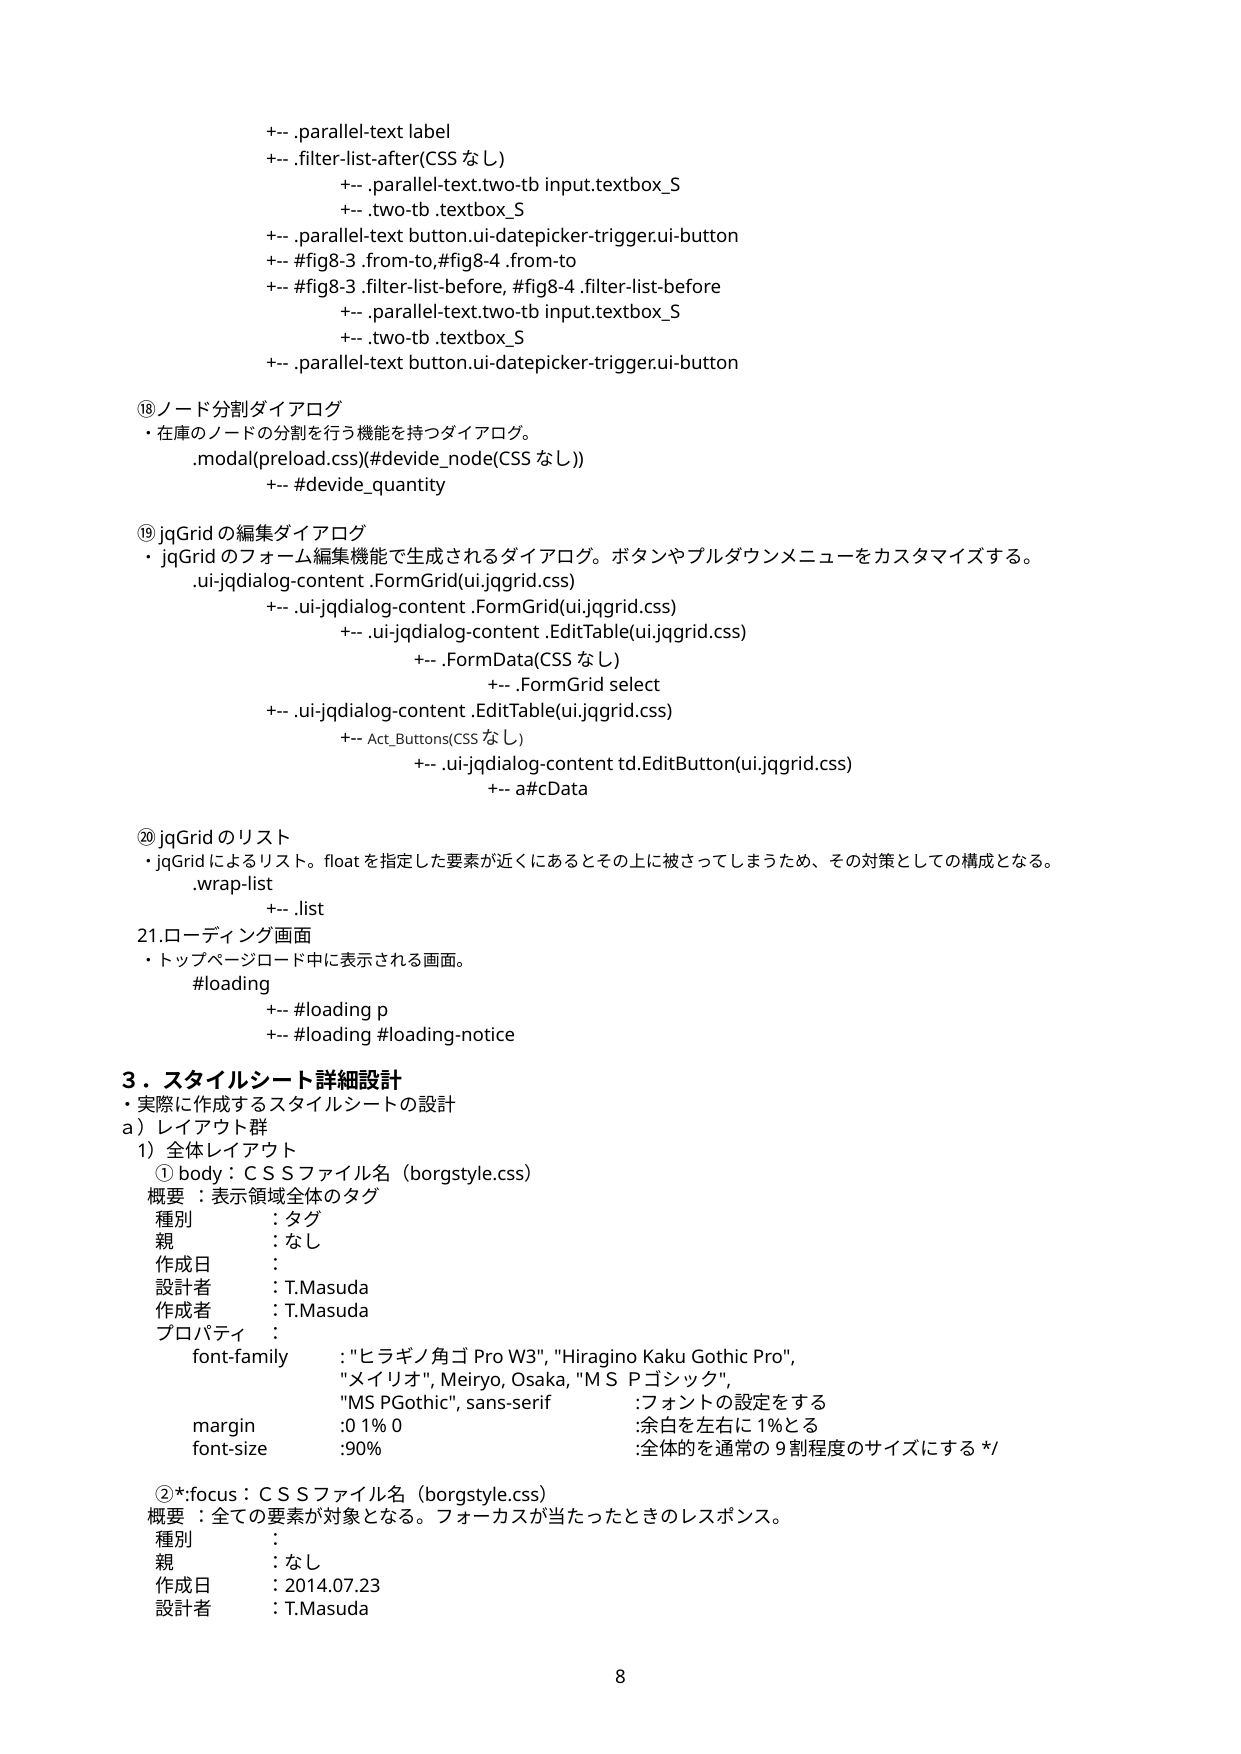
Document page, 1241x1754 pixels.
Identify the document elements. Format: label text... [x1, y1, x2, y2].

text +-- .ui-jqdialog-content .FormGrid(ui.jqgrid.css) [118, 593, 1122, 619]
text ・ jqGridのフォーム編集機能で生成されるダイアログ。ボタンやプルダウンメニューをカスタマイズする。 [140, 545, 1122, 568]
text 親 ：なし [118, 1551, 1122, 1574]
text +-- .two-tb .textbox_S [118, 324, 1122, 349]
text ・実際に作成するスタイルシートの設計 [118, 1093, 1122, 1116]
text "メイリオ", Meiryo, Osaka, "ＭＳ Ｐゴシック", [118, 1368, 1122, 1391]
text +-- #devide_quantity [118, 471, 1122, 496]
text 概要 ：全ての要素が対象となる。フォーカスが当たったときのレスポンス。 [118, 1506, 1122, 1528]
text 作成日 ： [118, 1253, 1122, 1276]
text +-- Act_Buttons(CSSなし) [118, 723, 1122, 750]
text .modal(preload.css)(#devide_node(CSSなし)) [118, 444, 1122, 471]
text +-- a#cData [118, 775, 1122, 801]
text 種別 ： [118, 1528, 1122, 1551]
text ・jqGridによるリスト。floatを指定した要素が近くにあるとその上に被さってしまうため、その対策としての構成となる。 [140, 849, 1122, 872]
text ⑲jqGridの編集ダイアログ [118, 522, 1122, 545]
text margin :0 1% 0 :余白を左右に1%とる [118, 1414, 1122, 1437]
text ・在庫のノードの分割を行う機能を持つダイアログ。 [140, 421, 1122, 444]
text +-- #loading #loading-notice [118, 1022, 1122, 1047]
text +-- .parallel-text.two-tb input.textbox_S [118, 171, 1122, 196]
text ①body：ＣＳＳファイル名（borgstyle.css） [118, 1162, 1122, 1185]
text .wrap-list [118, 872, 1122, 895]
text +-- .parallel-text label [118, 118, 1122, 144]
text 種別 ：タグ [118, 1208, 1122, 1231]
text +-- .parallel-text button.ui-datepicker-trigger.ui-button [118, 222, 1122, 247]
text ⑳jqGridのリスト [118, 826, 1122, 849]
text +-- #fig8-3 .filter-list-before, #fig8-4 .filter-list-before [118, 273, 1122, 298]
text .ui-jqdialog-content .FormGrid(ui.jqgrid.css) [118, 568, 1122, 593]
text 作成日 ：2014.07.23 [118, 1574, 1122, 1597]
text 21.ローディング画面 [118, 921, 1122, 948]
text プロパティ ： [118, 1322, 1122, 1345]
text +-- .ui-jqdialog-content .EditTable(ui.jqgrid.css) [118, 697, 1122, 723]
text +-- .ui-jqdialog-content .EditTable(ui.jqgrid.css) [118, 619, 1122, 644]
text 1）全体レイアウト [118, 1139, 1122, 1162]
text +-- #loading p [118, 996, 1122, 1022]
text +-- .parallel-text button.ui-datepicker-trigger.ui-button [118, 349, 1122, 375]
text +-- .FormData(CSSなし) [118, 644, 1122, 672]
text +-- .ui-jqdialog-content td.EditButton(ui.jqgrid.css) [118, 750, 1122, 775]
text "MS PGothic", sans-serif :フォントの設定をする [118, 1391, 1122, 1414]
text ３．スタイルシート詳細設計 [118, 1070, 1122, 1093]
text 作成者 ：T.Masuda [118, 1299, 1122, 1322]
text +-- #fig8-3 .from-to,#fig8-4 .from-to [118, 247, 1122, 273]
text ・トップページロード中に表示される画面。 [140, 948, 1122, 971]
text ⑱ノード分割ダイアログ [118, 398, 1122, 421]
text font-size :90% :全体的を通常の9割程度のサイズにする */ [118, 1437, 1122, 1460]
text 設計者 ：T.Masuda [118, 1276, 1122, 1299]
text 概要 ：表示領域全体のタグ [118, 1185, 1122, 1208]
text +-- .list [118, 895, 1122, 921]
text 設計者 ：T.Masuda [118, 1597, 1122, 1620]
text +-- .parallel-text.two-tb input.textbox_S [118, 298, 1122, 324]
text 親 ：なし [118, 1231, 1122, 1253]
text font-family : "ヒラギノ角ゴ Pro W3", "Hiragino Kaku Gothic Pro", [118, 1345, 1122, 1368]
text +-- .two-tb .textbox_S [118, 196, 1122, 222]
text ②*:focus：ＣＳＳファイル名（borgstyle.css） [118, 1483, 1122, 1506]
text ａ）レイアウト群 [118, 1116, 1122, 1139]
text #loading [118, 971, 1122, 996]
text +-- .filter-list-after(CSSなし) [118, 144, 1122, 171]
text +-- .FormGrid select [118, 672, 1122, 697]
